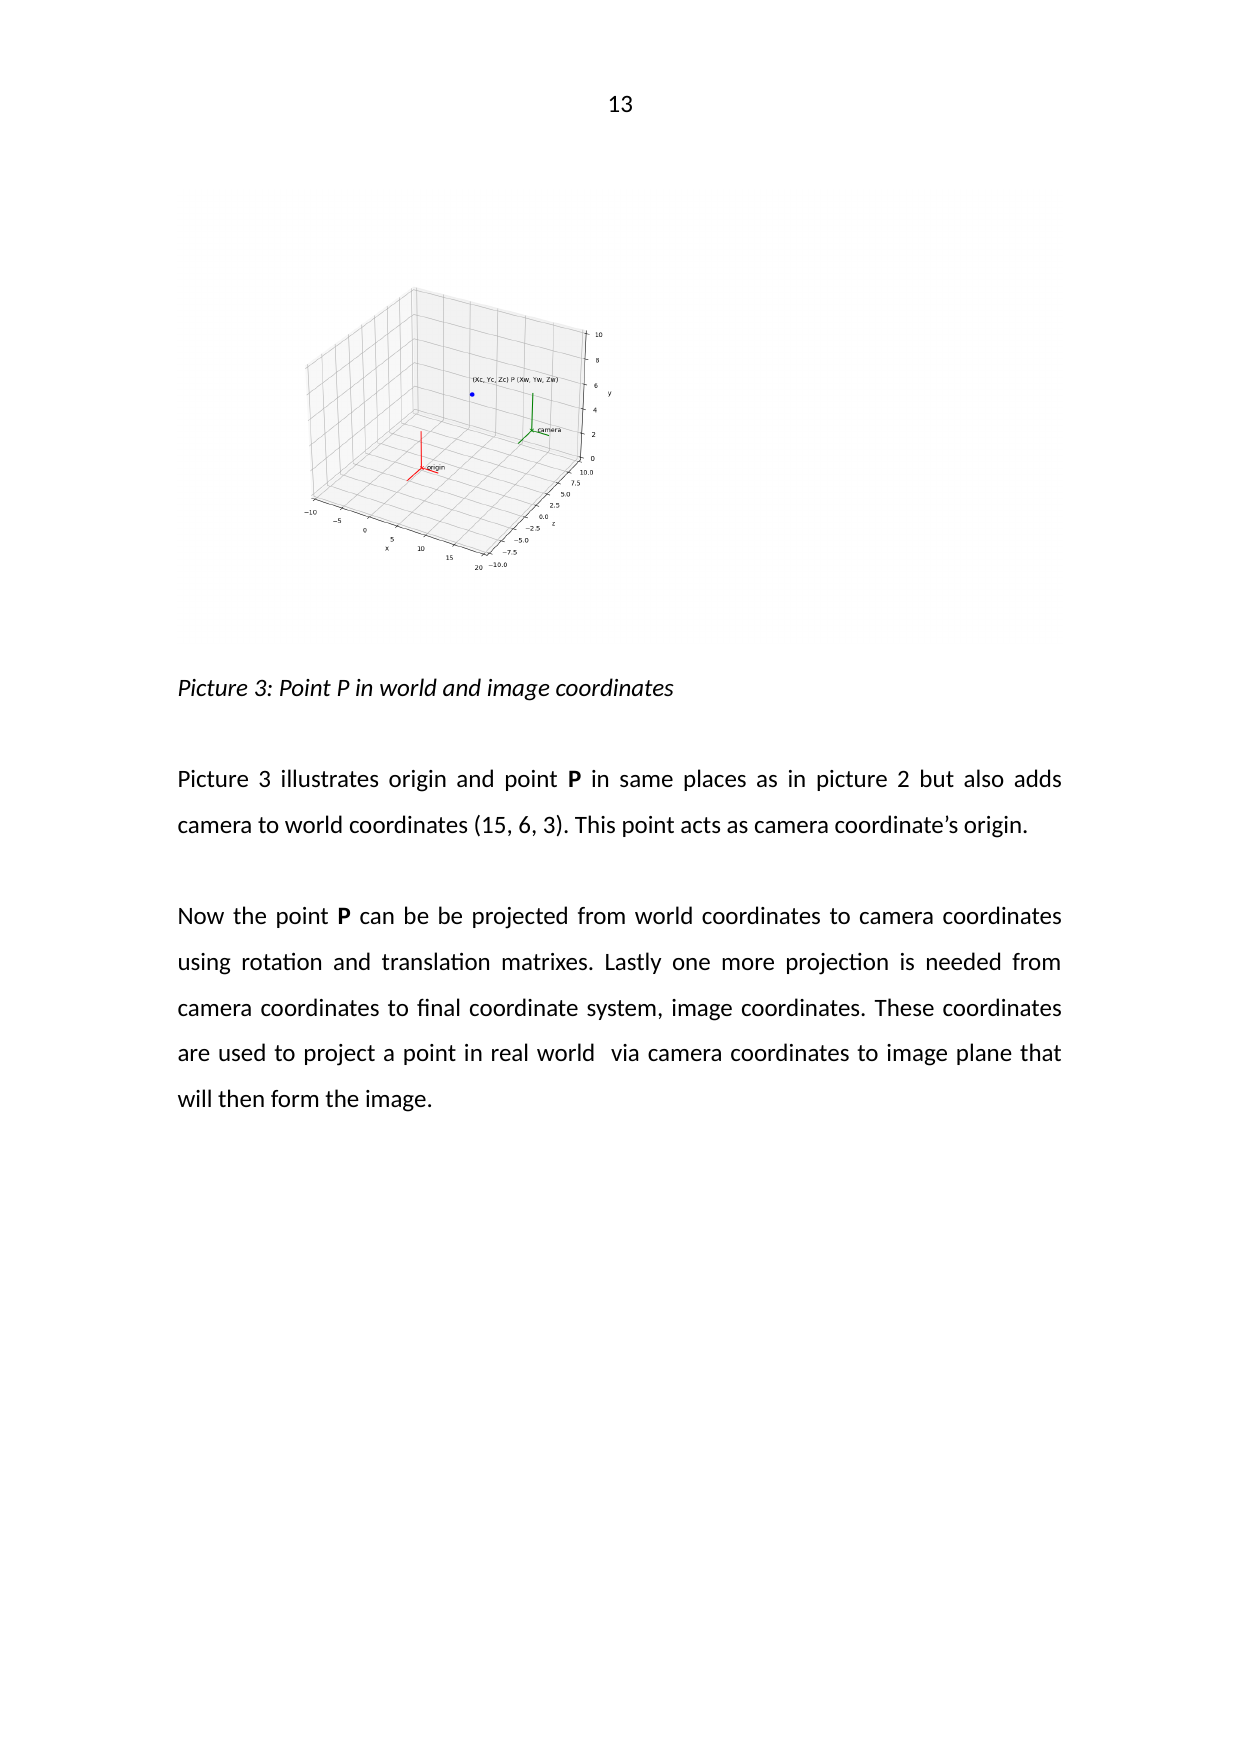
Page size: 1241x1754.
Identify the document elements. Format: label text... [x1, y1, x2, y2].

text Picture 3 illustrates origin and point P in same places as in picture 2 but also adds camera to world coordinates (15, 6, 3). This point acts as camera coordinate’s origin. [177, 763, 1063, 839]
picture [177, 189, 1063, 644]
text Now the point P can be be projected from world coordinates to camera coordinates using rotation and translation matrixes. Lastly one more projection is needed from camera coordinates to final coordinate system, image coordinates. These coordinates are used to project a point in real world via camera coordinates to image plane that will then form the image. [177, 900, 1063, 1114]
text Picture 3: Point P in world and image coordinates [177, 644, 1063, 702]
